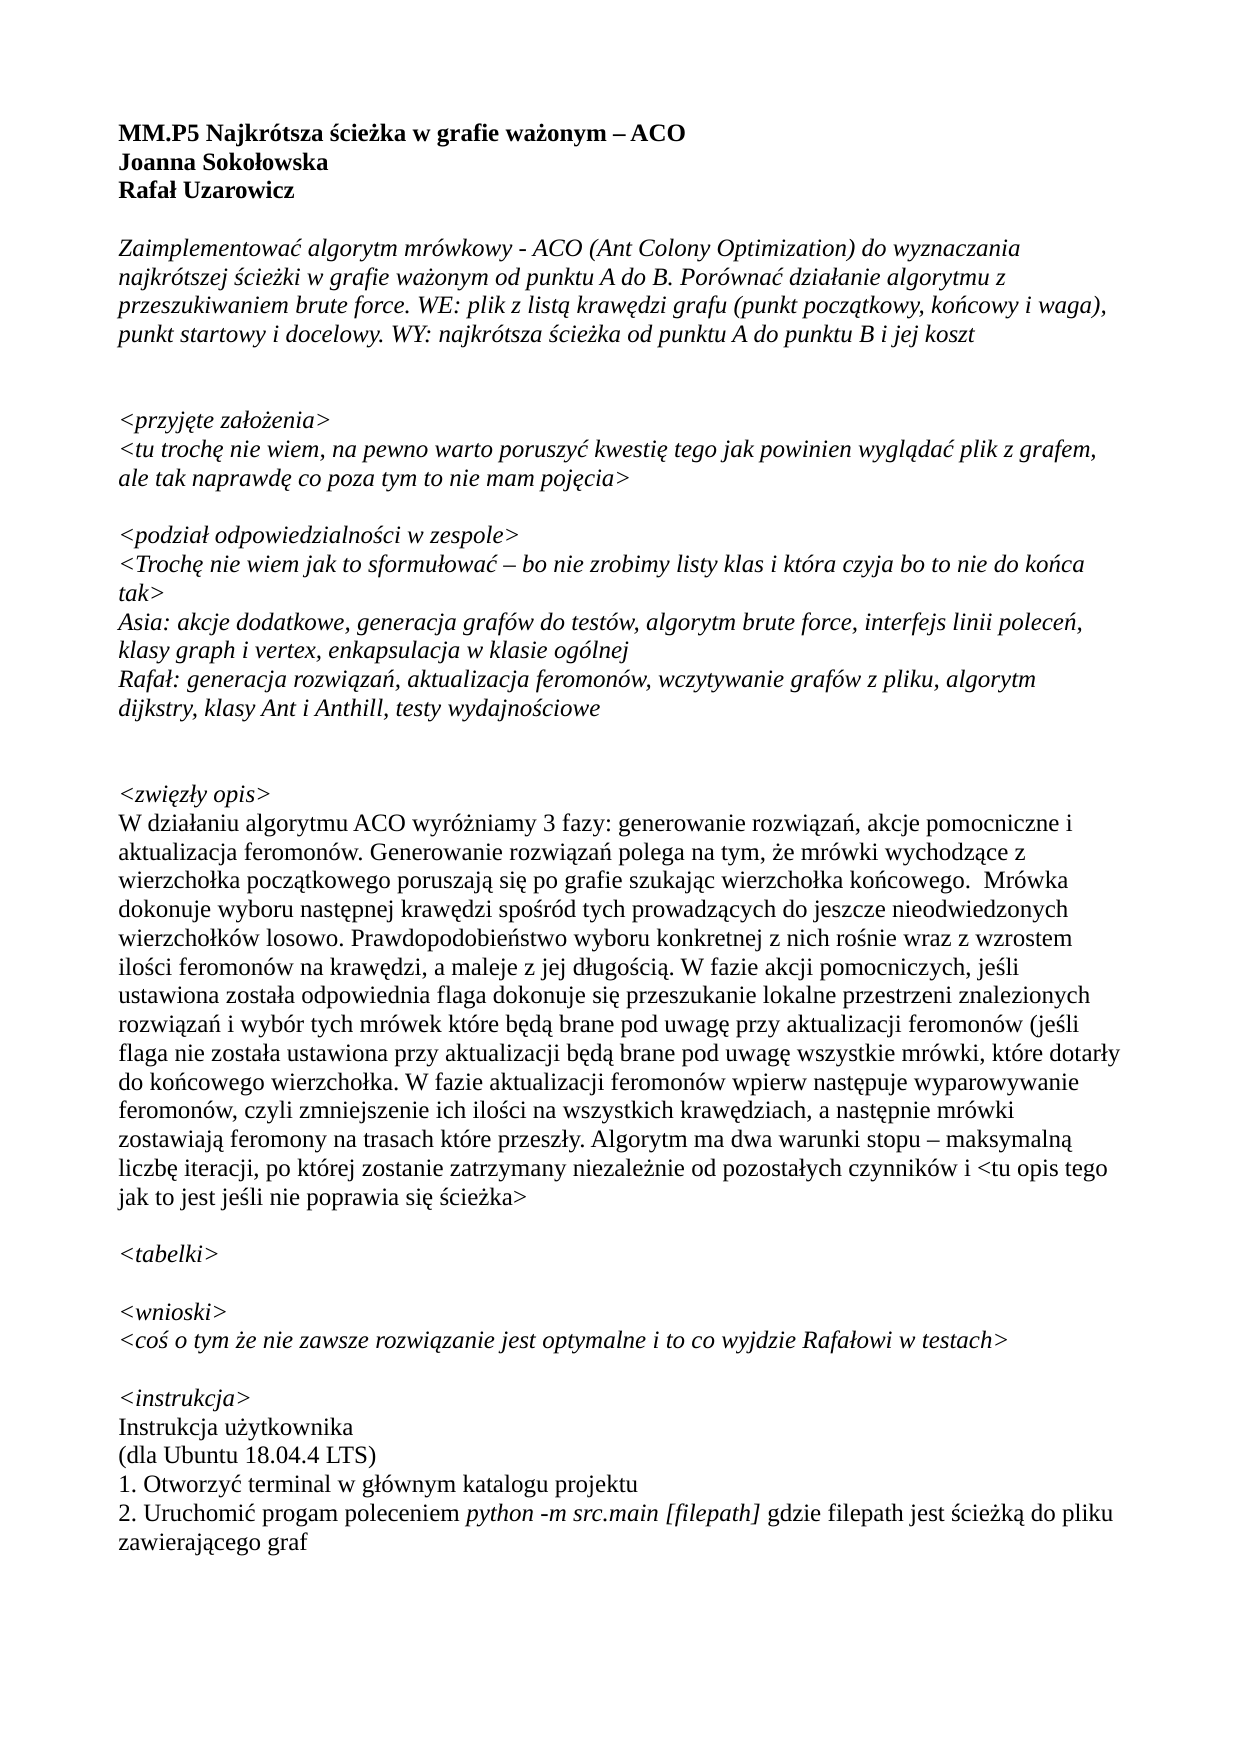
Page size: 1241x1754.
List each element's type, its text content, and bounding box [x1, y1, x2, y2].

text 1. Otworzyć terminal w głównym katalogu projektu 2. Uruchomić progam poleceniem python -m src.main [filepath] gdzie filepath jest ścieżką do pliku zawierającego graf [118, 1469, 1122, 1556]
text Zaimplementować algorytm mrówkowy - ACO (Ant Colony Optimization) do wyznaczania najkrótszej ścieżki w grafie ważonym od punktu A do B. Porównać działanie algorytmu z przeszukiwaniem brute force. WE: plik z listą krawędzi grafu (punkt początkowy, końcowy i waga), punkt startowy i docelowy. WY: najkrótsza ścieżka od punktu A do punktu B i jej koszt [118, 233, 1122, 348]
text W działaniu algorytmu ACO wyróżniamy 3 fazy: generowanie rozwiązań, akcje pomocniczne i aktualizacja feromonów. Generowanie rozwiązań polega na tym, że mrówki wychodzące z wierzchołka początkowego poruszają się po grafie szukając wierzchołka końcowego. Mrówka dokonuje wyboru następnej krawędzi spośród tych prowadzących do jeszcze nieodwiedzonych wierzchołków losowo. Prawdopodobieństwo wyboru konkretnej z nich rośnie wraz z wzrostem ilości feromonów na krawędzi, a maleje z jej długością. W fazie akcji pomocniczych, jeśli ustawiona została odpowiednia flaga dokonuje się przeszukanie lokalne przestrzeni znalezionych rozwiązań i wybór tych mrówek które będą brane pod uwagę przy aktualizacji feromonów (jeśli flaga nie została ustawiona przy aktualizacji będą brane pod uwagę wszystkie mrówki, które dotarły do końcowego wierzchołka. W fazie aktualizacji feromonów wpierw następuje wyparowywanie feromonów, czyli zmniejszenie ich ilości na wszystkich krawędziach, a następnie mrówki zostawiają feromony na trasach które przeszły. Algorytm ma dwa warunki stopu – maksymalną liczbę iteracji, po której zostanie zatrzymany niezależnie od pozostałych czynników i <tu opis tego jak to jest jeśli nie poprawia się ścieżka> [118, 808, 1122, 1211]
text Rafał: generacja rozwiązań, aktualizacja feromonów, wczytywanie grafów z pliku, algorytm dijkstry, klasy Ant i Anthill, testy wydajnościowe [118, 664, 1122, 722]
text <wnioski> [118, 1297, 1122, 1326]
text <tabelki> [118, 1239, 1122, 1268]
text (dla Ubuntu 18.04.4 LTS) [118, 1441, 1122, 1469]
text <tu trochę nie wiem, na pewno warto poruszyć kwestię tego jak powinien wyglądać plik z grafem, ale tak naprawdę co poza tym to nie mam pojęcia> [118, 434, 1122, 492]
text <podział odpowiedzialności w zespole> [118, 521, 1122, 549]
text MM.P5 Najkrótsza ścieżka w grafie ważonym – ACO [118, 118, 1122, 147]
text <zwięzły opis> [118, 779, 1122, 808]
text Joanna Sokołowska Rafał Uzarowicz [118, 147, 1122, 204]
text Instrukcja użytkownika [118, 1412, 1122, 1441]
text Asia: akcje dodatkowe, generacja grafów do testów, algorytm brute force, interfejs linii poleceń, klasy graph i vertex, enkapsulacja w klasie ogólnej [118, 607, 1122, 664]
text <Trochę nie wiem jak to sformułować – bo nie zrobimy listy klas i która czyja bo to nie do końca tak> [118, 549, 1122, 607]
text <coś o tym że nie zawsze rozwiązanie jest optymalne i to co wyjdzie Rafałowi w testach> [118, 1326, 1122, 1354]
text <instrukcja> [118, 1383, 1122, 1412]
text <przyjęte założenia> [118, 406, 1122, 434]
